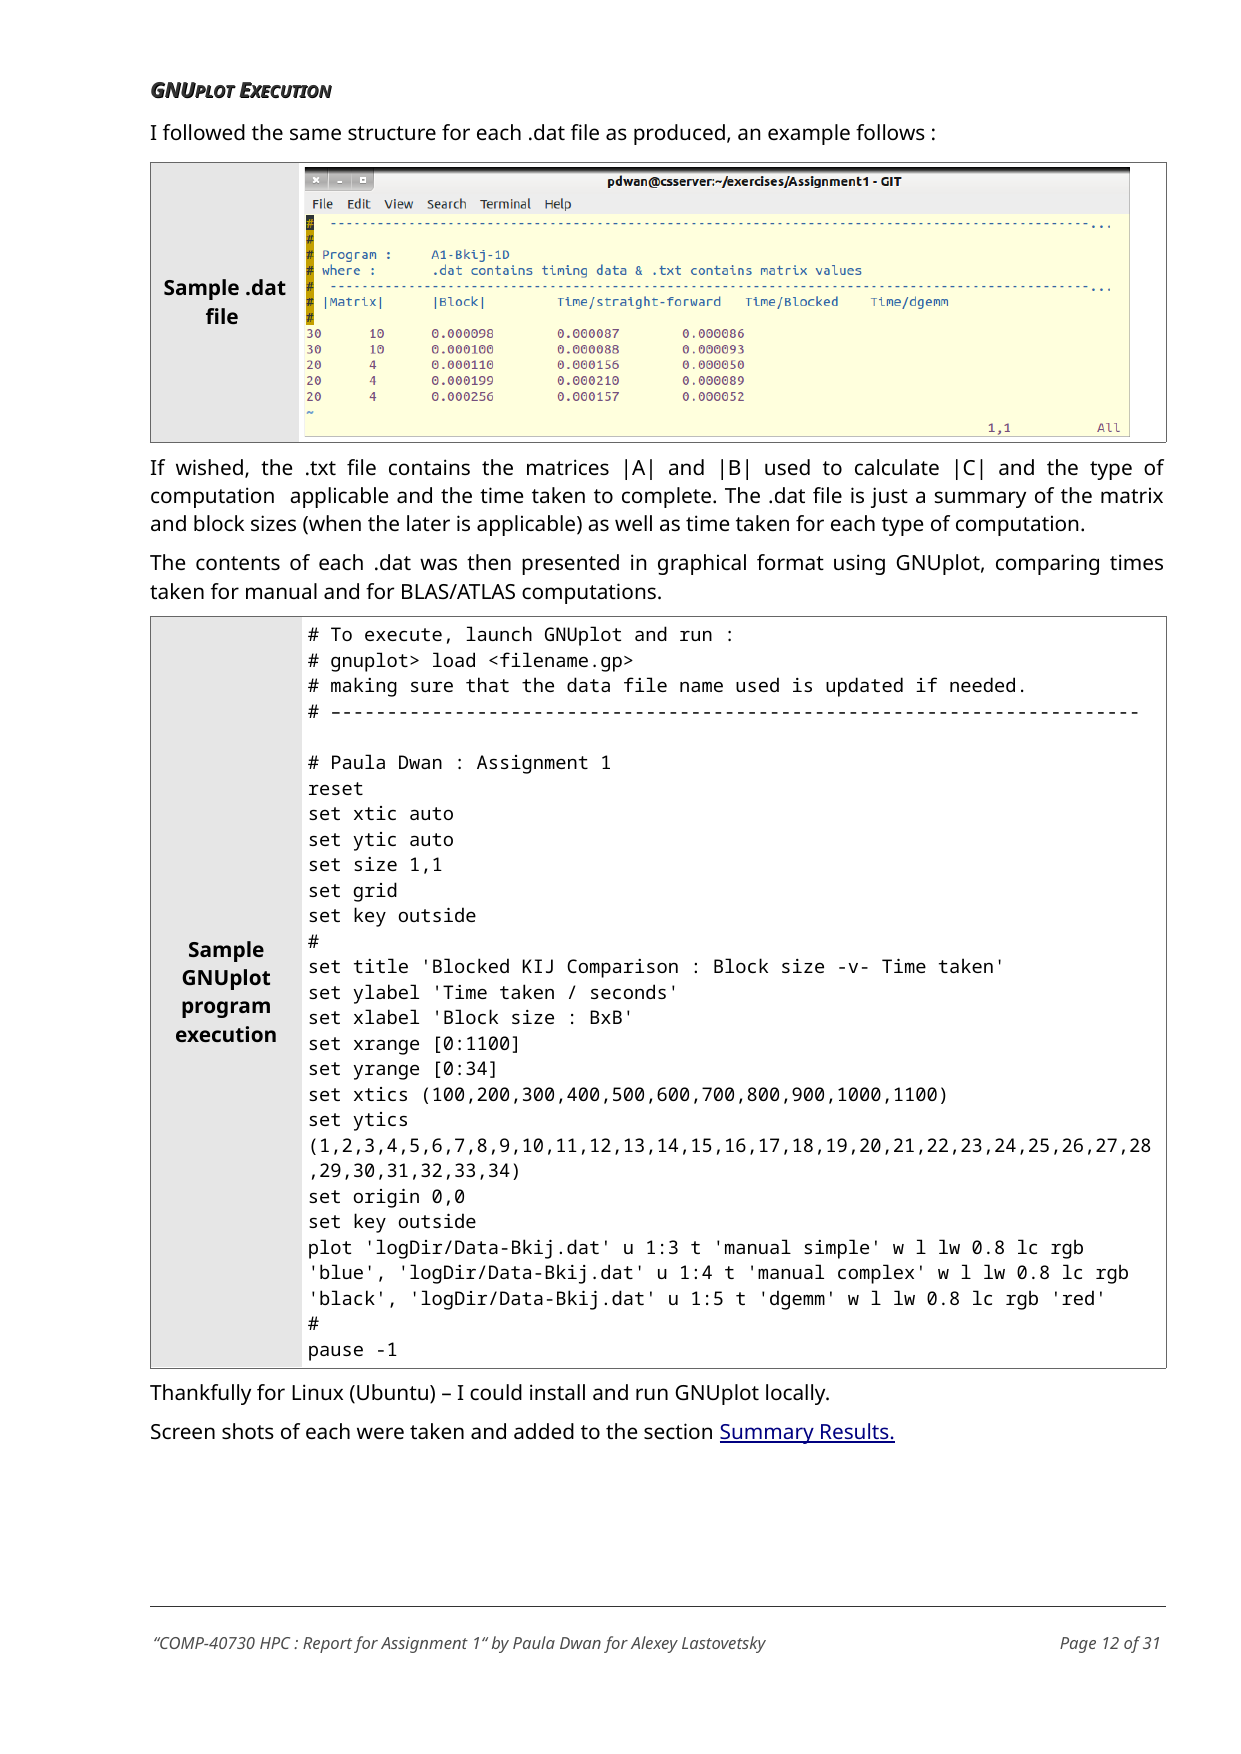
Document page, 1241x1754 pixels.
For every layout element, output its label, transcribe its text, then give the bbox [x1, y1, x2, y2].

table_header [299, 163, 1166, 442]
text Screen shots of each were taken and added to the section Summary Results. [150, 1417, 1166, 1446]
text The contents of each .dat was then presented in graphical format using GNUplot, comparing times taken for manual and for BLAS/ATLAS computations. [150, 548, 1166, 605]
table_header Sample .dat file [151, 163, 299, 442]
text I followed the same structure for each .dat file as produced, an example follows : [150, 118, 1166, 147]
text If wished, the .txt file contains the matrices |A| and |B| used to calculate |C| and the type of computation applicable and the time taken to complete. The .dat file is just a summary of the matrix and block sizes (when the later is applicable) as well as time taken for each type of computation. [150, 453, 1166, 538]
text Thankfully for Linux (Ubuntu) – I could install and run GNUplot locally. [150, 1378, 1166, 1407]
table_header Sample GNUplot program execution [151, 617, 302, 1367]
picture [304, 167, 1130, 437]
subtitle GNUplot Execution [150, 75, 1166, 103]
table_header # To execute, launch GNUplot and run : # gnuplot> load <filename.gp> # making sure that the data file name used is updated if needed. # –----------------------------------------------------------------------- # Paula Dwan : Assignment 1 reset set xtic auto set ytic auto set size 1,1 set grid set key outside # set title 'Blocked KIJ Comparison : Block size -v- Time taken' set ylabel 'Time taken / seconds' set xlabel 'Block size : BxB' set xrange [0:1100] set yrange [0:34] set xtics (100,200,300,400,500,600,700,800,900,1000,1100) set ytics (1,2,3,4,5,6,7,8,9,10,11,12,13,14,15,16,17,18,19,20,21,22,23,24,25,26,27,28,29,30,31,32,33,34) set origin 0,0 set key outside plot 'logDir/Data-Bkij.dat' u 1:3 t 'manual simple' w l lw 0.8 lc rgb 'blue', 'logDir/Data-Bkij.dat' u 1:4 t 'manual complex' w l lw 0.8 lc rgb 'black', 'logDir/Data-Bkij.dat' u 1:5 t 'dgemm' w l lw 0.8 lc rgb 'red' # pause -1 [302, 617, 1166, 1367]
